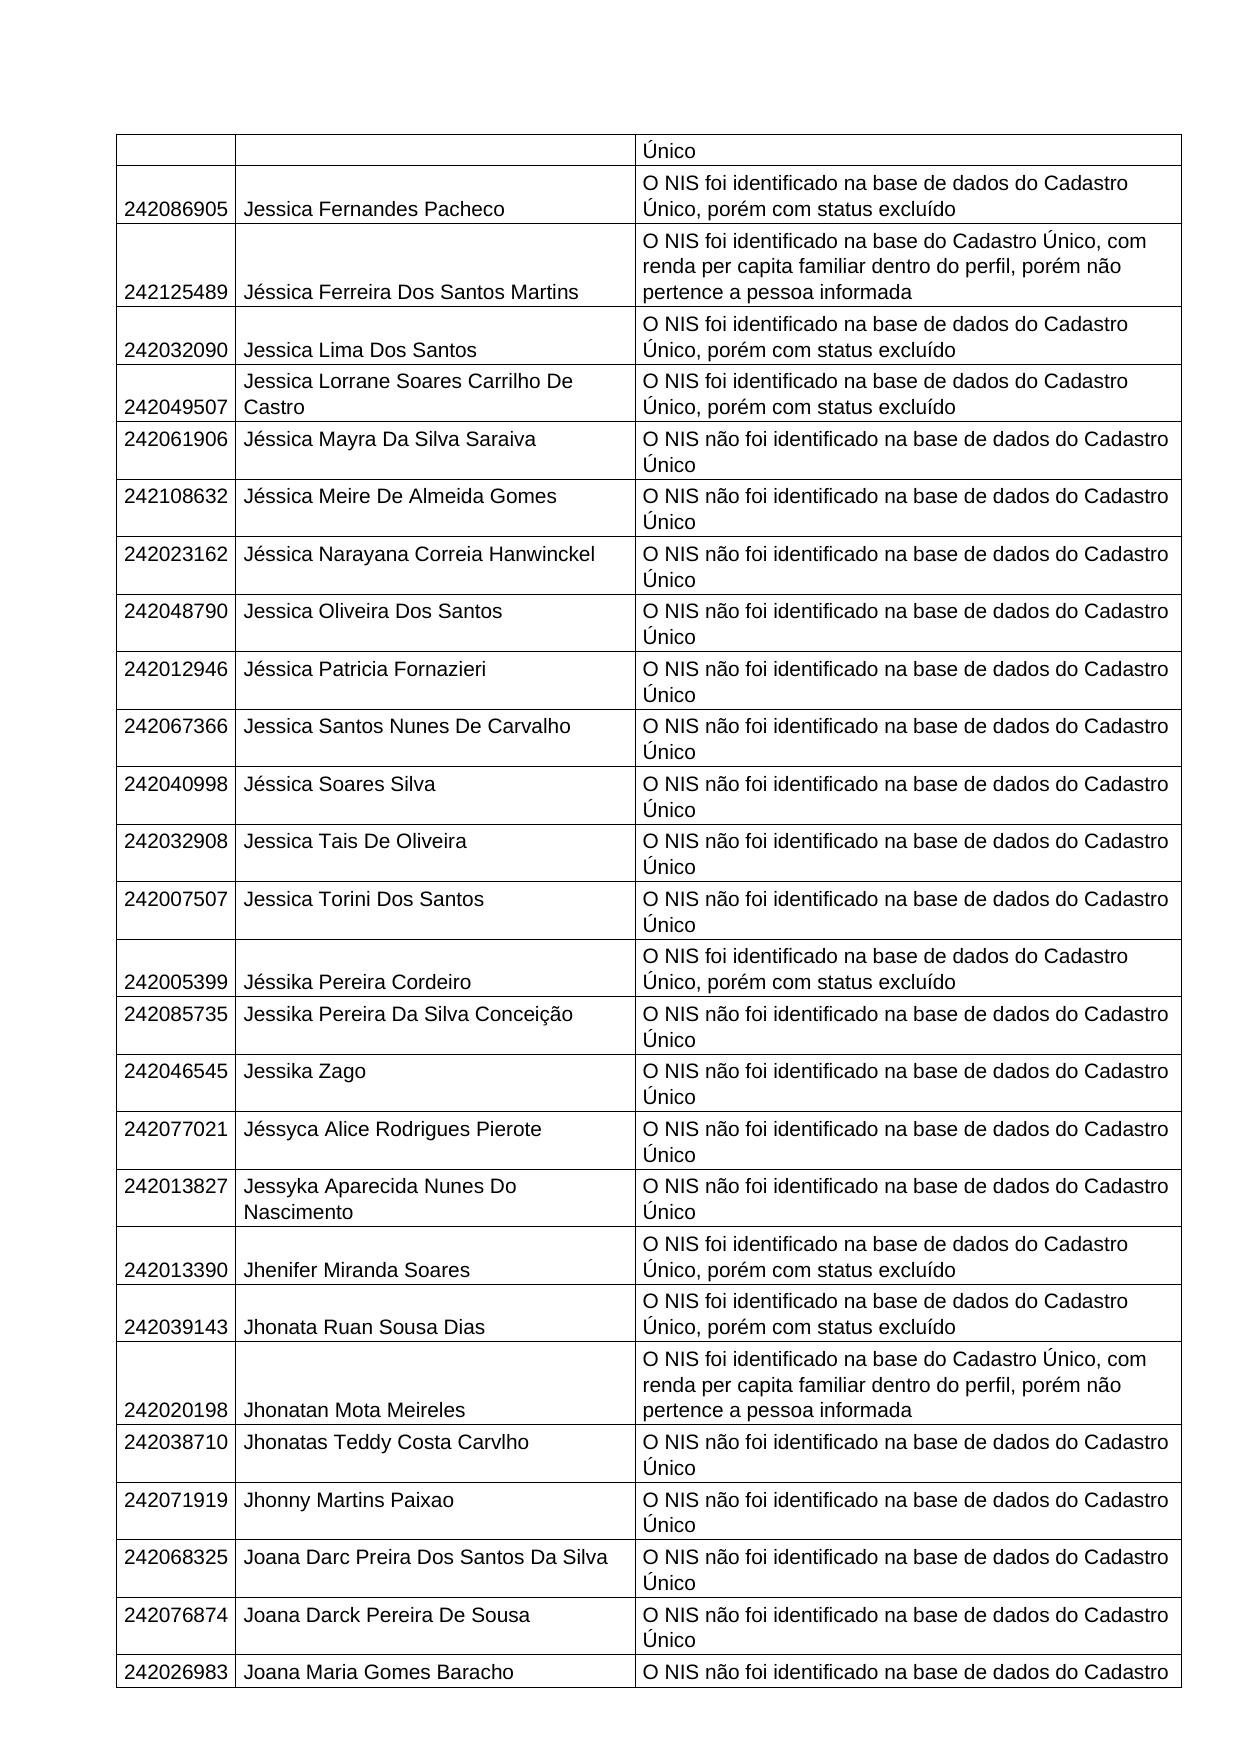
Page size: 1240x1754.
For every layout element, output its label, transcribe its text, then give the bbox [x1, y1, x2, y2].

table_cell 242032090 [117, 307, 235, 363]
table_cell O NIS não foi identificado na base de dados do Cadastro Único [636, 1483, 1181, 1539]
table_cell Jessica Lorrane Soares Carrilho De Castro [236, 365, 635, 421]
table_cell O NIS não foi identificado na base de dados do Cadastro Único [636, 652, 1181, 708]
table_cell O NIS foi identificado na base de dados do Cadastro Único, porém com status excluído [636, 365, 1181, 421]
table_cell O NIS não foi identificado na base de dados do Cadastro [636, 1655, 1181, 1687]
table_cell 242013827 [117, 1170, 235, 1226]
table_cell Jessica Fernandes Pacheco [236, 166, 635, 223]
table_cell 242013390 [117, 1227, 235, 1283]
table_cell 242086905 [117, 166, 235, 223]
table_cell O NIS não foi identificado na base de dados do Cadastro Único [636, 1540, 1181, 1597]
table_cell Jéssyca Alice Rodrigues Pierote [236, 1112, 635, 1168]
table_cell Único [636, 135, 1181, 165]
table_cell Jessica Torini Dos Santos [236, 882, 635, 938]
table_cell Jessika Pereira Da Silva Conceição [236, 997, 635, 1053]
table_cell 242039143 [117, 1285, 235, 1341]
table_cell 242032908 [117, 825, 235, 881]
table_cell O NIS não foi identificado na base de dados do Cadastro Único [636, 422, 1181, 478]
table_cell Jessica Tais De Oliveira [236, 825, 635, 881]
table_cell 242007507 [117, 882, 235, 938]
table_cell O NIS não foi identificado na base de dados do Cadastro Único [636, 537, 1181, 593]
table_cell O NIS não foi identificado na base de dados do Cadastro Único [636, 1055, 1181, 1111]
table_cell O NIS não foi identificado na base de dados do Cadastro Único [636, 1112, 1181, 1168]
table_cell O NIS foi identificado na base de dados do Cadastro Único, porém com status excluído [636, 940, 1181, 996]
table_cell 242026983 [117, 1655, 235, 1687]
table_cell 242085735 [117, 997, 235, 1053]
table_cell O NIS não foi identificado na base de dados do Cadastro Único [636, 997, 1181, 1053]
table_cell 242046545 [117, 1055, 235, 1111]
table_cell 242048790 [117, 595, 235, 651]
table_cell O NIS foi identificado na base de dados do Cadastro Único, porém com status excluído [636, 166, 1181, 223]
table_cell O NIS não foi identificado na base de dados do Cadastro Único [636, 767, 1181, 823]
table_cell 242020198 [117, 1342, 235, 1424]
table_cell Jéssica Narayana Correia Hanwinckel [236, 537, 635, 593]
table_cell O NIS foi identificado na base de dados do Cadastro Único, porém com status excluído [636, 1227, 1181, 1283]
table_cell Jéssica Patricia Fornazieri [236, 652, 635, 708]
table_cell Jhonatan Mota Meireles [236, 1342, 635, 1424]
table_cell O NIS não foi identificado na base de dados do Cadastro Único [636, 882, 1181, 938]
table_cell Joana Darck Pereira De Sousa [236, 1598, 635, 1654]
table_cell 242005399 [117, 940, 235, 996]
table_cell Jhonatas Teddy Costa Carvlho [236, 1425, 635, 1482]
table_cell O NIS não foi identificado na base de dados do Cadastro Único [636, 1170, 1181, 1226]
table_cell Jessica Santos Nunes De Carvalho [236, 710, 635, 766]
table_cell 242108632 [117, 480, 235, 536]
table_cell 242067366 [117, 710, 235, 766]
table_cell [236, 135, 635, 165]
table_cell 242023162 [117, 537, 235, 593]
table_cell Joana Maria Gomes Baracho [236, 1655, 635, 1687]
table_cell 242071919 [117, 1483, 235, 1539]
table_cell Jéssica Meire De Almeida Gomes [236, 480, 635, 536]
table_cell 242076874 [117, 1598, 235, 1654]
table_cell O NIS foi identificado na base de dados do Cadastro Único, porém com status excluído [636, 1285, 1181, 1341]
table_cell Jessica Lima Dos Santos [236, 307, 635, 363]
table_cell Jessica Oliveira Dos Santos [236, 595, 635, 651]
table_cell Jessyka Aparecida Nunes Do Nascimento [236, 1170, 635, 1226]
table_cell O NIS não foi identificado na base de dados do Cadastro Único [636, 825, 1181, 881]
table_cell O NIS não foi identificado na base de dados do Cadastro Único [636, 1425, 1181, 1482]
table_cell Jéssica Soares Silva [236, 767, 635, 823]
table_cell Jéssica Ferreira Dos Santos Martins [236, 224, 635, 306]
table_cell 242061906 [117, 422, 235, 478]
table_cell Jessika Zago [236, 1055, 635, 1111]
table_cell O NIS não foi identificado na base de dados do Cadastro Único [636, 710, 1181, 766]
table_cell 242077021 [117, 1112, 235, 1168]
table_cell 242068325 [117, 1540, 235, 1597]
table_cell O NIS foi identificado na base do Cadastro Único, com renda per capita familiar dentro do perfil, porém não pertence a pessoa informada [636, 1342, 1181, 1424]
table_cell Jhonny Martins Paixao [236, 1483, 635, 1539]
table_cell O NIS não foi identificado na base de dados do Cadastro Único [636, 480, 1181, 536]
table_cell Jéssika Pereira Cordeiro [236, 940, 635, 996]
table_cell [117, 135, 235, 165]
table_cell 242038710 [117, 1425, 235, 1482]
table_cell 242125489 [117, 224, 235, 306]
table_cell O NIS não foi identificado na base de dados do Cadastro Único [636, 595, 1181, 651]
table_cell Jhenifer Miranda Soares [236, 1227, 635, 1283]
table_cell 242040998 [117, 767, 235, 823]
table_cell Jhonata Ruan Sousa Dias [236, 1285, 635, 1341]
table_cell 242012946 [117, 652, 235, 708]
table_cell Jéssica Mayra Da Silva Saraiva [236, 422, 635, 478]
table_cell O NIS foi identificado na base do Cadastro Único, com renda per capita familiar dentro do perfil, porém não pertence a pessoa informada [636, 224, 1181, 306]
table_cell 242049507 [117, 365, 235, 421]
table_cell O NIS não foi identificado na base de dados do Cadastro Único [636, 1598, 1181, 1654]
table_cell O NIS foi identificado na base de dados do Cadastro Único, porém com status excluído [636, 307, 1181, 363]
table_cell Joana Darc Preira Dos Santos Da Silva [236, 1540, 635, 1597]
